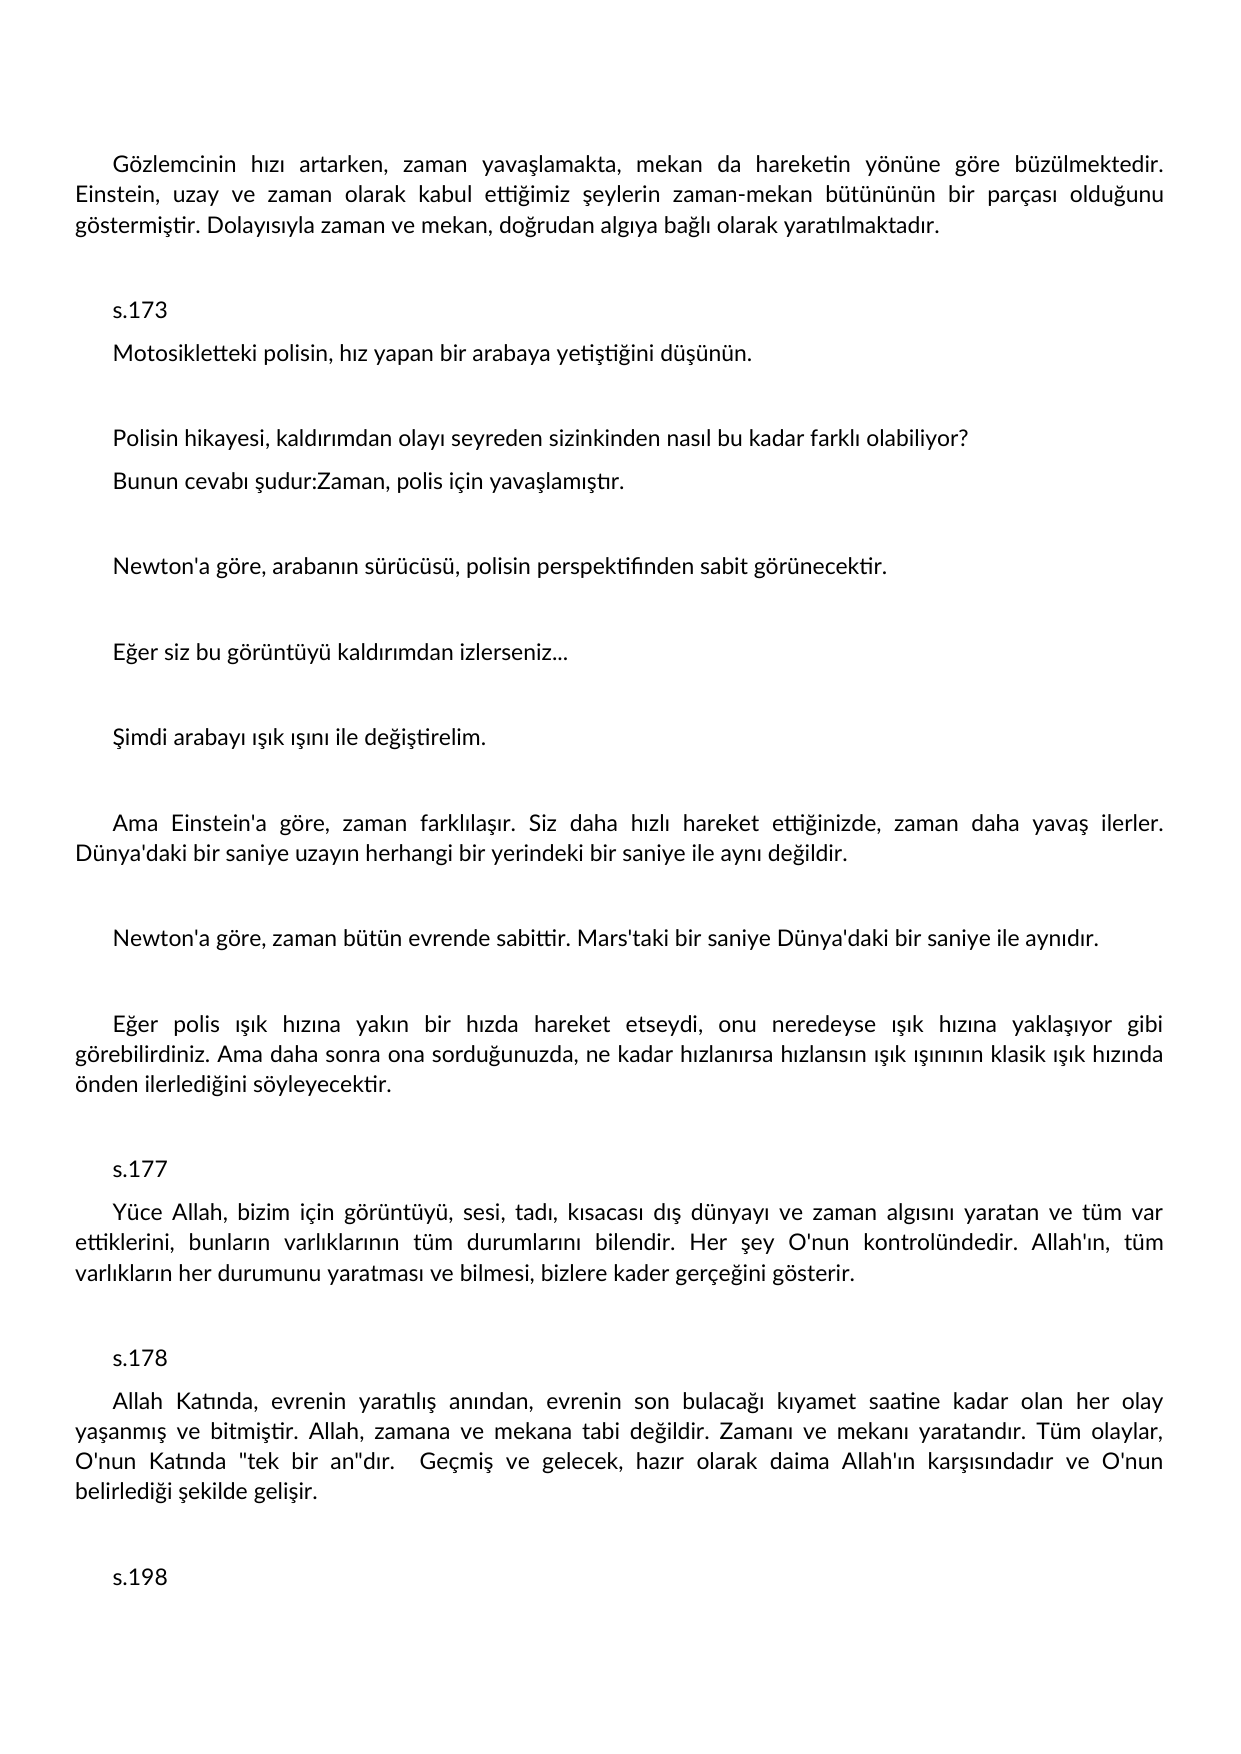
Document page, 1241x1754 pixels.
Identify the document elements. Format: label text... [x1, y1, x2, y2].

text s.178 [75, 1344, 1165, 1371]
text Şimdi arabayı ışık ışını ile değiştirelim. [75, 723, 1165, 750]
text Polisin hikayesi, kaldırımdan olayı seyreden sizinkinden nasıl bu kadar farklı olabiliyor? [75, 424, 1165, 451]
text Yüce Allah, bizim için görüntüyü, sesi, tadı, kısacası dış dünyayı ve zaman algısını yaratan ve tüm var ettiklerini, bunların varlıklarının tüm durumlarını bilendir. Her şey O'nun kontrolündedir. Allah'ın, tüm varlıkların her durumunu yaratması ve bilmesi, bizlere kader gerçeğini gösterir. [75, 1198, 1165, 1286]
text Newton'a göre, zaman bütün evrende sabittir. Mars'taki bir saniye Dünya'daki bir saniye ile aynıdır. [75, 924, 1165, 951]
text s.177 [75, 1155, 1165, 1183]
text Allah Katında, evrenin yaratılış anından, evrenin son bulacağı kıyamet saatine kadar olan her olay yaşanmış ve bitmiştir. Allah, zamana ve mekana tabi değildir. Zamanı ve mekanı yaratandır. Tüm olaylar, O'nun Katında "tek bir an"dır. Geçmiş ve gelecek, hazır olarak daima Allah'ın karşısındadır ve O'nun belirlediği şekilde gelişir. [75, 1386, 1165, 1504]
text Eğer siz bu görüntüyü kaldırımdan izlerseniz... [75, 637, 1165, 665]
text s.198 [75, 1562, 1165, 1590]
text s.173 [75, 296, 1165, 323]
text Ama Einstein'a göre, zaman farklılaşır. Siz daha hızlı hareket ettiğinizde, zaman daha yavaş ilerler. Dünya'daki bir saniye uzayın herhangi bir yerindeki bir saniye ile aynı değildir. [75, 808, 1165, 866]
text Bunun cevabı şudur:Zaman, polis için yavaşlamıştır. [75, 467, 1165, 494]
text Motosikletteki polisin, hız yapan bir arabaya yetiştiğini düşünün. [75, 338, 1165, 366]
text Eğer polis ışık hızına yakın bir hızda hareket etseydi, onu neredeyse ışık hızına yaklaşıyor gibi görebilirdiniz. Ama daha sonra ona sorduğunuzda, ne kadar hızlanırsa hızlansın ışık ışınının klasik ışık hızında önden ilerlediğini söyleyecektir. [75, 1009, 1165, 1097]
text Gözlemcinin hızı artarken, zaman yavaşlamakta, mekan da hareketin yönüne göre büzülmektedir. Einstein, uzay ve zaman olarak kabul ettiğimiz şeylerin zaman-mekan bütününün bir parçası olduğunu göstermiştir. Dolayısıyla zaman ve mekan, doğrudan algıya bağlı olarak yaratılmaktadır. [75, 150, 1165, 238]
text Newton'a göre, arabanın sürücüsü, polisin perspektifinden sabit görünecektir. [75, 552, 1165, 579]
